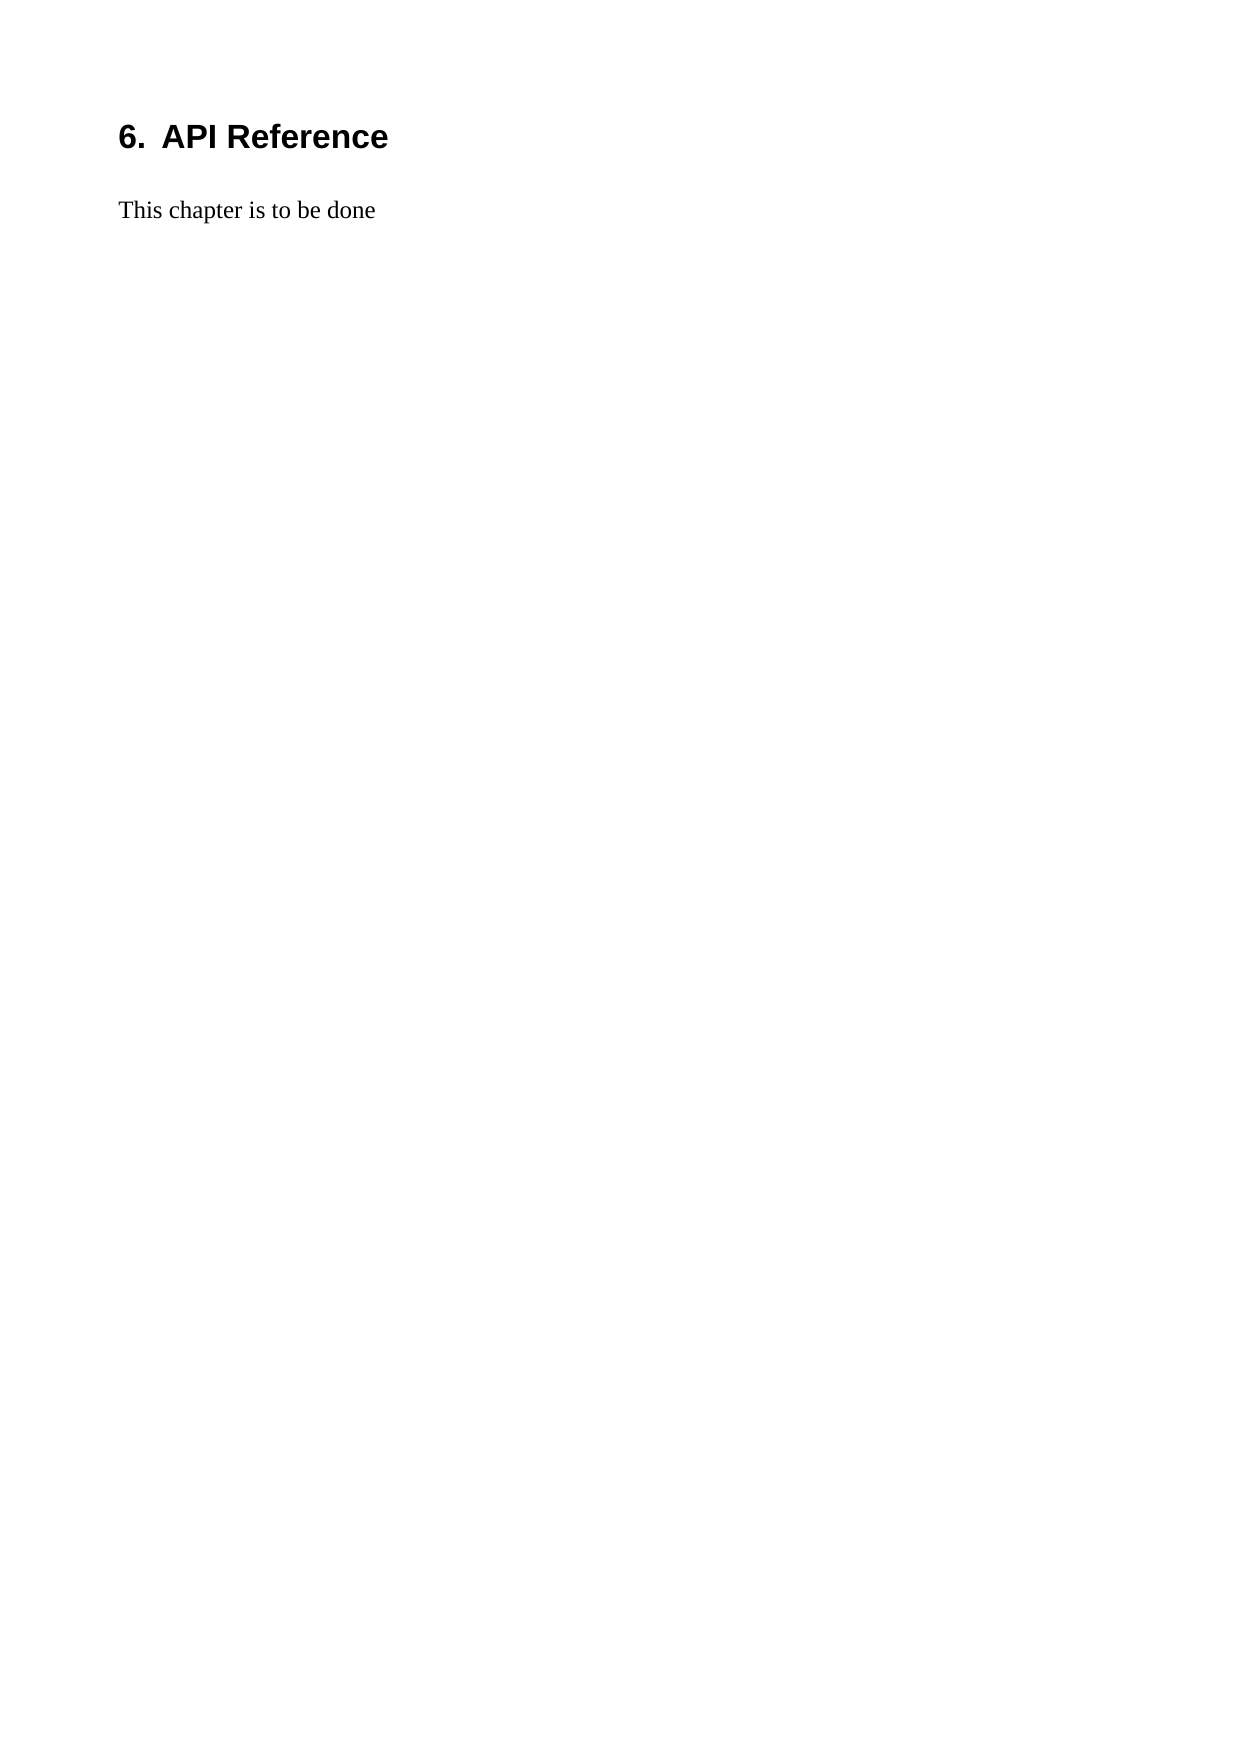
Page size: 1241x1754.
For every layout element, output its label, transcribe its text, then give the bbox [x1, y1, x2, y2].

subtitle API Reference [118, 118, 1122, 156]
text This chapter is to be done [118, 196, 1122, 223]
